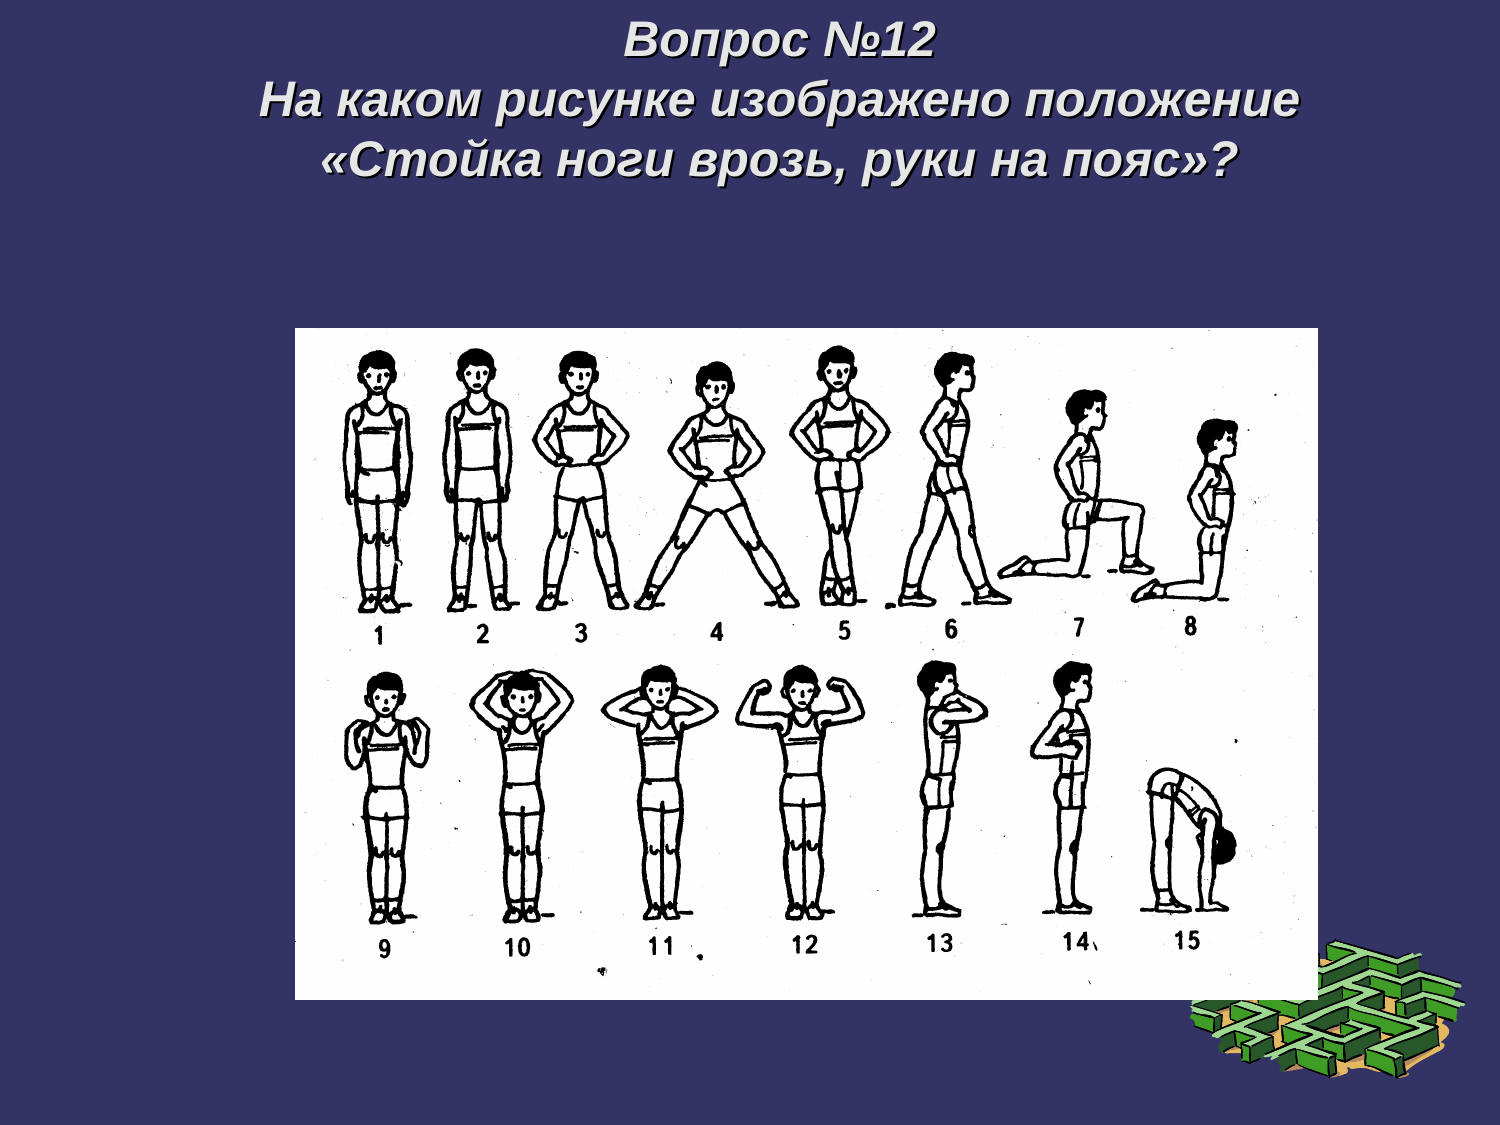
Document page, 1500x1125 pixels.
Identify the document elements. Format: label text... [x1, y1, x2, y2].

title Вопрос №12 На каком рисунке изображено положение «Стойка ноги врозь, руки на пояс»? [75, 0, 1426, 194]
text_box [295, 328, 1318, 1001]
